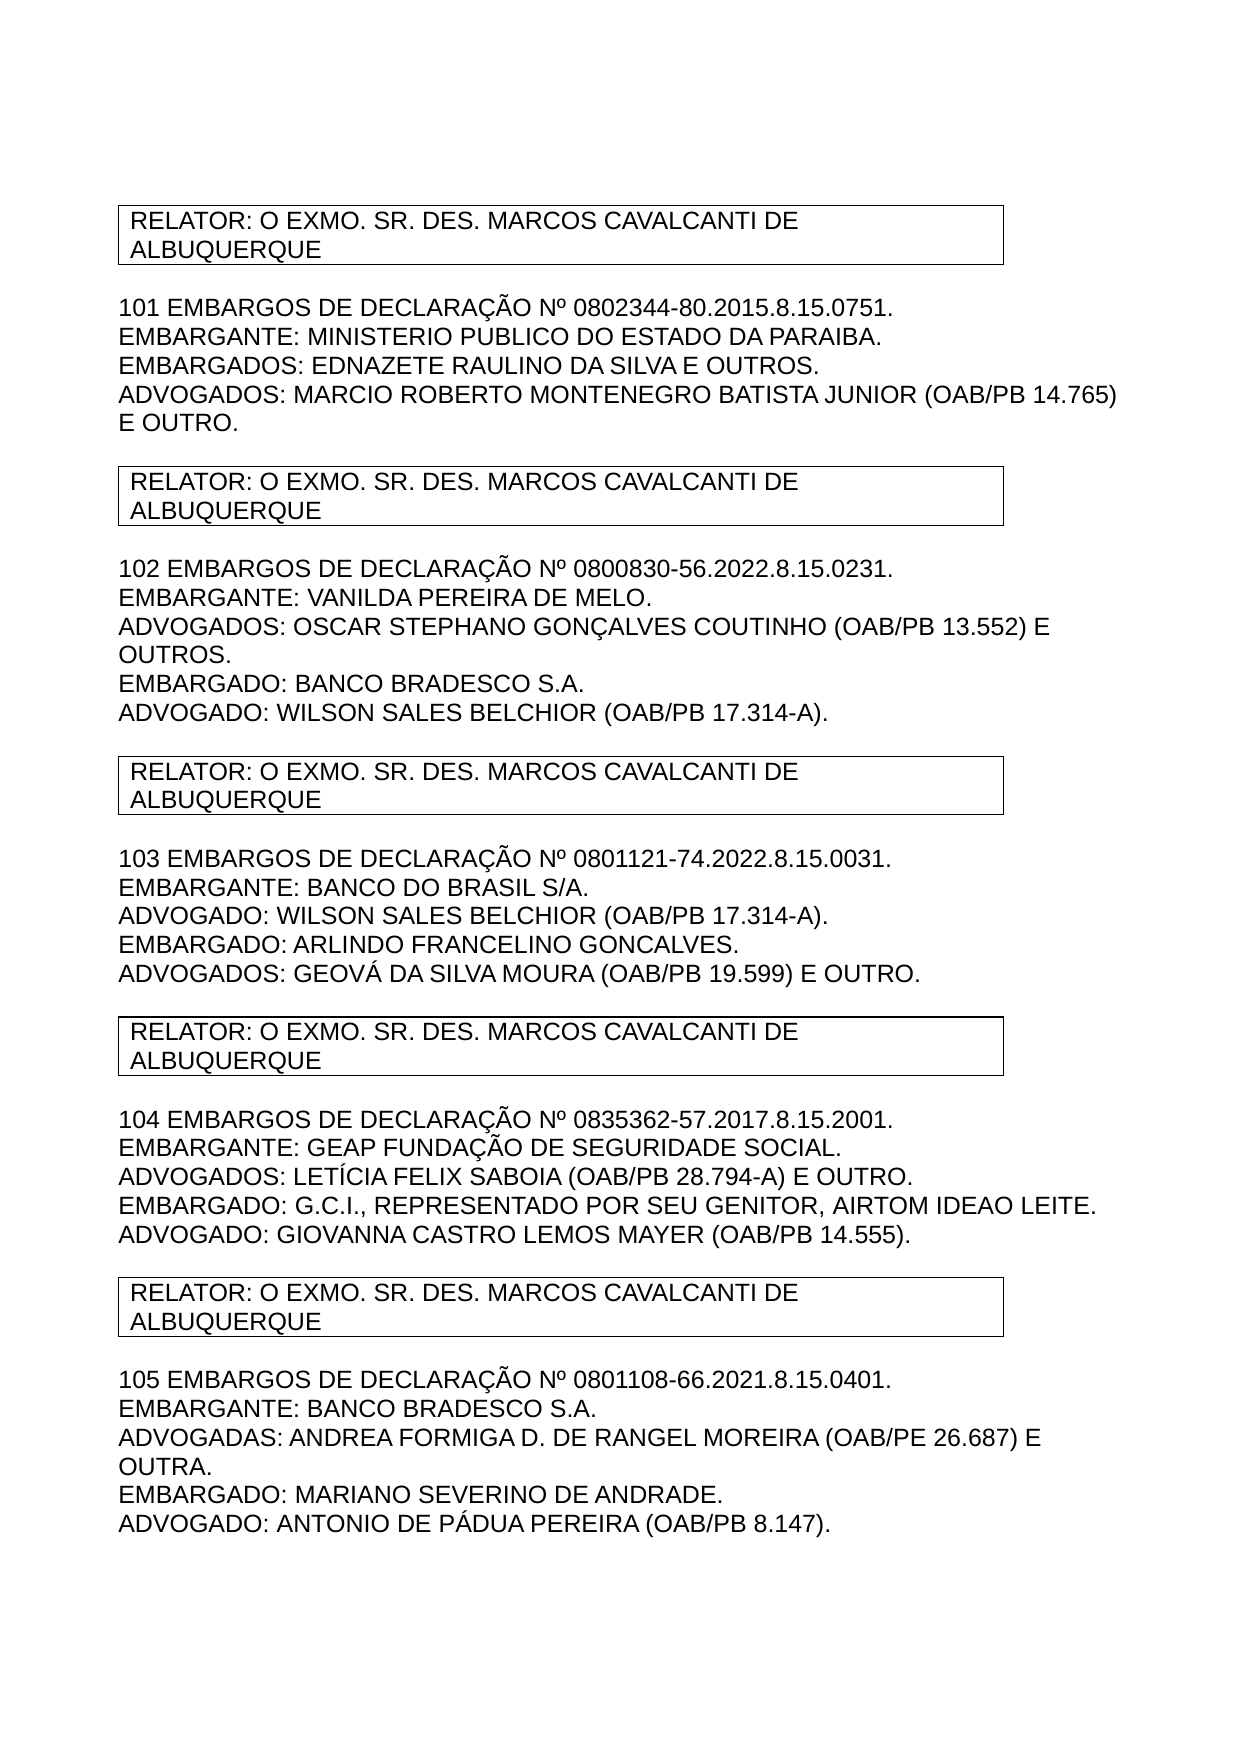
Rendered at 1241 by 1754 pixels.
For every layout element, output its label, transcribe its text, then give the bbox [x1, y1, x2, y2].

table_header RELATOR: O EXMO. SR. DES. MARCOS CAVALCANTI DE ALBUQUERQUE [119, 1278, 1003, 1336]
text ADVOGADOS: MARCIO ROBERTO MONTENEGRO BATISTA JUNIOR (OAB/PB 14.765) E OUTRO. [118, 380, 1122, 437]
table_header RELATOR: O EXMO. SR. DES. MARCOS CAVALCANTI DE ALBUQUERQUE [119, 467, 1003, 524]
text ADVOGADO: GIOVANNA CASTRO LEMOS MAYER (OAB/PB 14.555). [118, 1220, 1122, 1248]
text EMBARGANTE: BANCO BRADESCO S.A. [118, 1394, 1122, 1423]
text 101 EMBARGOS DE DECLARAÇÃO Nº 0802344-80.2015.8.15.0751. [118, 293, 1122, 322]
text 105 EMBARGOS DE DECLARAÇÃO Nº 0801108-66.2021.8.15.0401. [118, 1366, 1122, 1394]
text 102 EMBARGOS DE DECLARAÇÃO Nº 0800830-56.2022.8.15.0231. [118, 554, 1122, 583]
text EMBARGADOS: EDNAZETE RAULINO DA SILVA E OUTROS. [118, 351, 1122, 380]
table_header RELATOR: O EXMO. SR. DES. MARCOS CAVALCANTI DE ALBUQUERQUE [119, 206, 1003, 264]
table_header RELATOR: O EXMO. SR. DES. MARCOS CAVALCANTI DE ALBUQUERQUE [119, 757, 1003, 814]
text ADVOGADOS: LETÍCIA FELIX SABOIA (OAB/PB 28.794-A) E OUTRO. [118, 1162, 1122, 1191]
text ADVOGADO: WILSON SALES BELCHIOR (OAB/PB 17.314-A). [118, 901, 1122, 930]
text EMBARGANTE: GEAP FUNDAÇÃO DE SEGURIDADE SOCIAL. [118, 1133, 1122, 1162]
table_header RELATOR: O EXMO. SR. DES. MARCOS CAVALCANTI DE ALBUQUERQUE [119, 1018, 1003, 1075]
text ADVOGADOS: GEOVÁ DA SILVA MOURA (OAB/PB 19.599) E OUTRO. [118, 959, 1122, 988]
text EMBARGANTE: BANCO DO BRASIL S/A. [118, 873, 1122, 901]
text EMBARGADO: ARLINDO FRANCELINO GONCALVES. [118, 930, 1122, 959]
text ADVOGADO: WILSON SALES BELCHIOR (OAB/PB 17.314-A). [118, 698, 1122, 727]
text EMBARGANTE: MINISTERIO PUBLICO DO ESTADO DA PARAIBA. [118, 322, 1122, 351]
text ADVOGADO: ANTONIO DE PÁDUA PEREIRA (OAB/PB 8.147). [118, 1509, 1122, 1538]
text ADVOGADOS: OSCAR STEPHANO GONÇALVES COUTINHO (OAB/PB 13.552) E OUTROS. [118, 612, 1122, 669]
text EMBARGADO: BANCO BRADESCO S.A. [118, 669, 1122, 698]
text EMBARGADO: MARIANO SEVERINO DE ANDRADE. [118, 1481, 1122, 1509]
text EMBARGANTE: VANILDA PEREIRA DE MELO. [118, 583, 1122, 612]
text 103 EMBARGOS DE DECLARAÇÃO Nº 0801121-74.2022.8.15.0031. [118, 844, 1122, 873]
text ADVOGADAS: ANDREA FORMIGA D. DE RANGEL MOREIRA (OAB/PE 26.687) E OUTRA. [118, 1423, 1122, 1481]
text 104 EMBARGOS DE DECLARAÇÃO Nº 0835362-57.2017.8.15.2001. [118, 1105, 1122, 1133]
text EMBARGADO: G.C.I., REPRESENTADO POR SEU GENITOR, AIRTOM IDEAO LEITE. [118, 1191, 1122, 1220]
